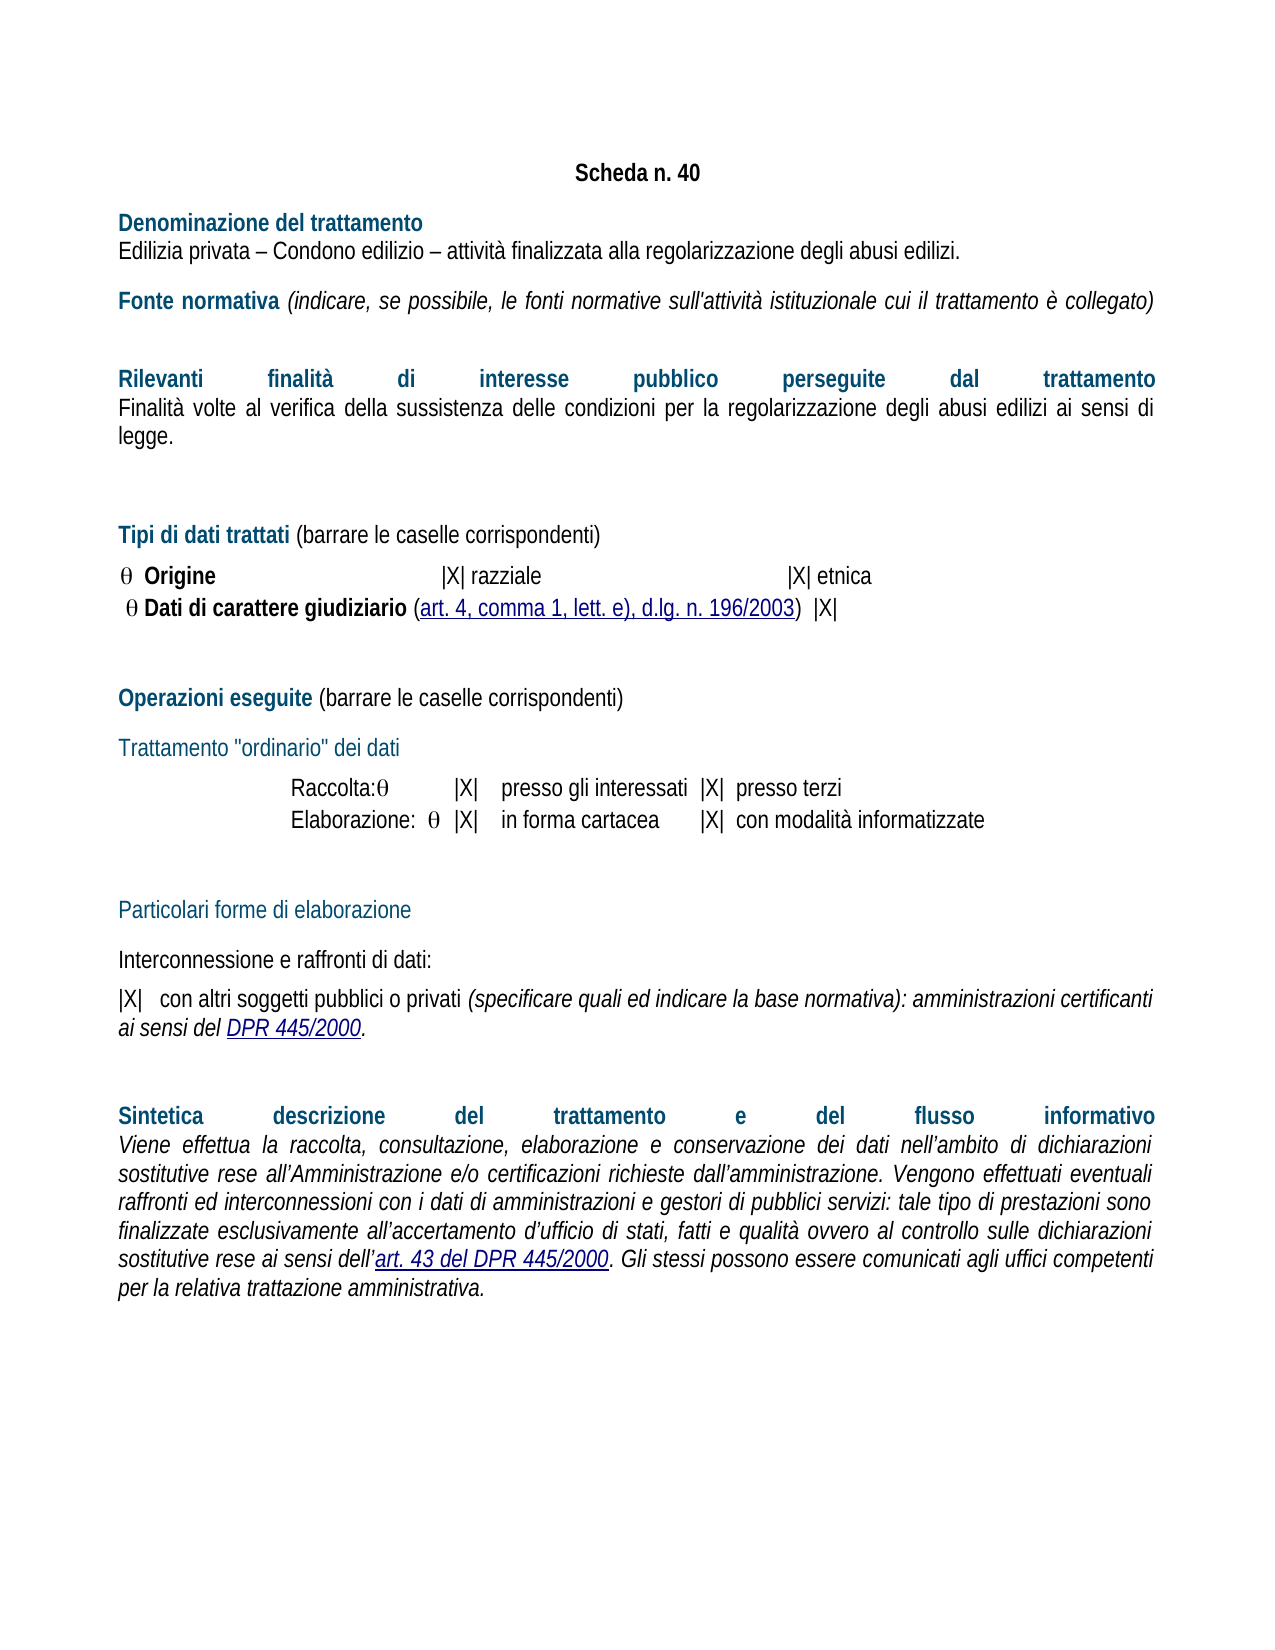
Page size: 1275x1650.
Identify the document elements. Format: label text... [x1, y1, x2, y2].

table_cell Elaborazione:  [283, 804, 447, 836]
text Fonte normativa (indicare, se possibile, le fonti normative sull'attività istituzionale cui il trattamento è collegato) [118, 286, 1157, 343]
text Rilevanti finalità di interesse pubblico perseguite dal trattamento Finalità volte al verifica della sussistenza delle condizioni per la regolarizzazione degli abusi edilizi ai sensi di legge. [118, 364, 1157, 450]
table_header |X| presso gli interessati [447, 772, 693, 804]
table_cell  Dati di carattere giudiziario (art. 4, comma 1, lett. e), d.lg. n. 196/2003) |X| [118, 591, 1157, 623]
table_header |X| razziale [434, 559, 780, 591]
text |X| con altri soggetti pubblici o privati (specificare quali ed indicare la base normativa): amministrazioni certificanti ai sensi del DPR 445/2000. [118, 984, 1157, 1041]
table_header  Origine [118, 559, 434, 591]
table_cell |X| con modalità informatizzate [693, 804, 992, 836]
text Particolari forme di elaborazione [118, 896, 1157, 924]
table_cell |X| in forma cartacea [447, 804, 693, 836]
text Scheda n. 40 [118, 158, 1157, 187]
text Denominazione del trattamento Edilizia privata – Condono edilizio – attività finalizzata alla regolarizzazione degli abusi edilizi. [118, 208, 1157, 265]
text Sintetica descrizione del trattamento e del flusso informativo Viene effettua la raccolta, consultazione, elaborazione e conservazione dei dati nell’ambito di dichiarazioni sostitutive rese all’Amministrazione e/o certificazioni richieste dall’amministrazione. Vengono effettuati eventuali raffronti ed interconnessioni con i dati di amministrazioni e gestori di pubblici servizi: tale tipo di prestazioni sono finalizzate esclusivamente all’accertamento d’ufficio di stati, fatti e qualità ovvero al controllo sulle dichiarazioni sostitutive rese ai sensi dell’art. 43 del DPR 445/2000. Gli stessi possono essere comunicati agli uffici competenti per la relativa trattazione amministrativa. [118, 1101, 1157, 1302]
text Tipi di dati trattati (barrare le caselle corrispondenti) [118, 520, 1157, 549]
table_header |X| presso terzi [693, 772, 992, 804]
text Trattamento "ordinario" dei dati [118, 733, 1157, 761]
table_header |X| etnica [780, 559, 1076, 591]
text Interconnessione e raffronti di dati: [118, 945, 1157, 974]
table_header [1125, 559, 1157, 591]
text Operazioni eseguite (barrare le caselle corrispondenti) [118, 683, 1157, 712]
table_header [1076, 559, 1124, 591]
table_header Raccolta: [283, 772, 447, 804]
